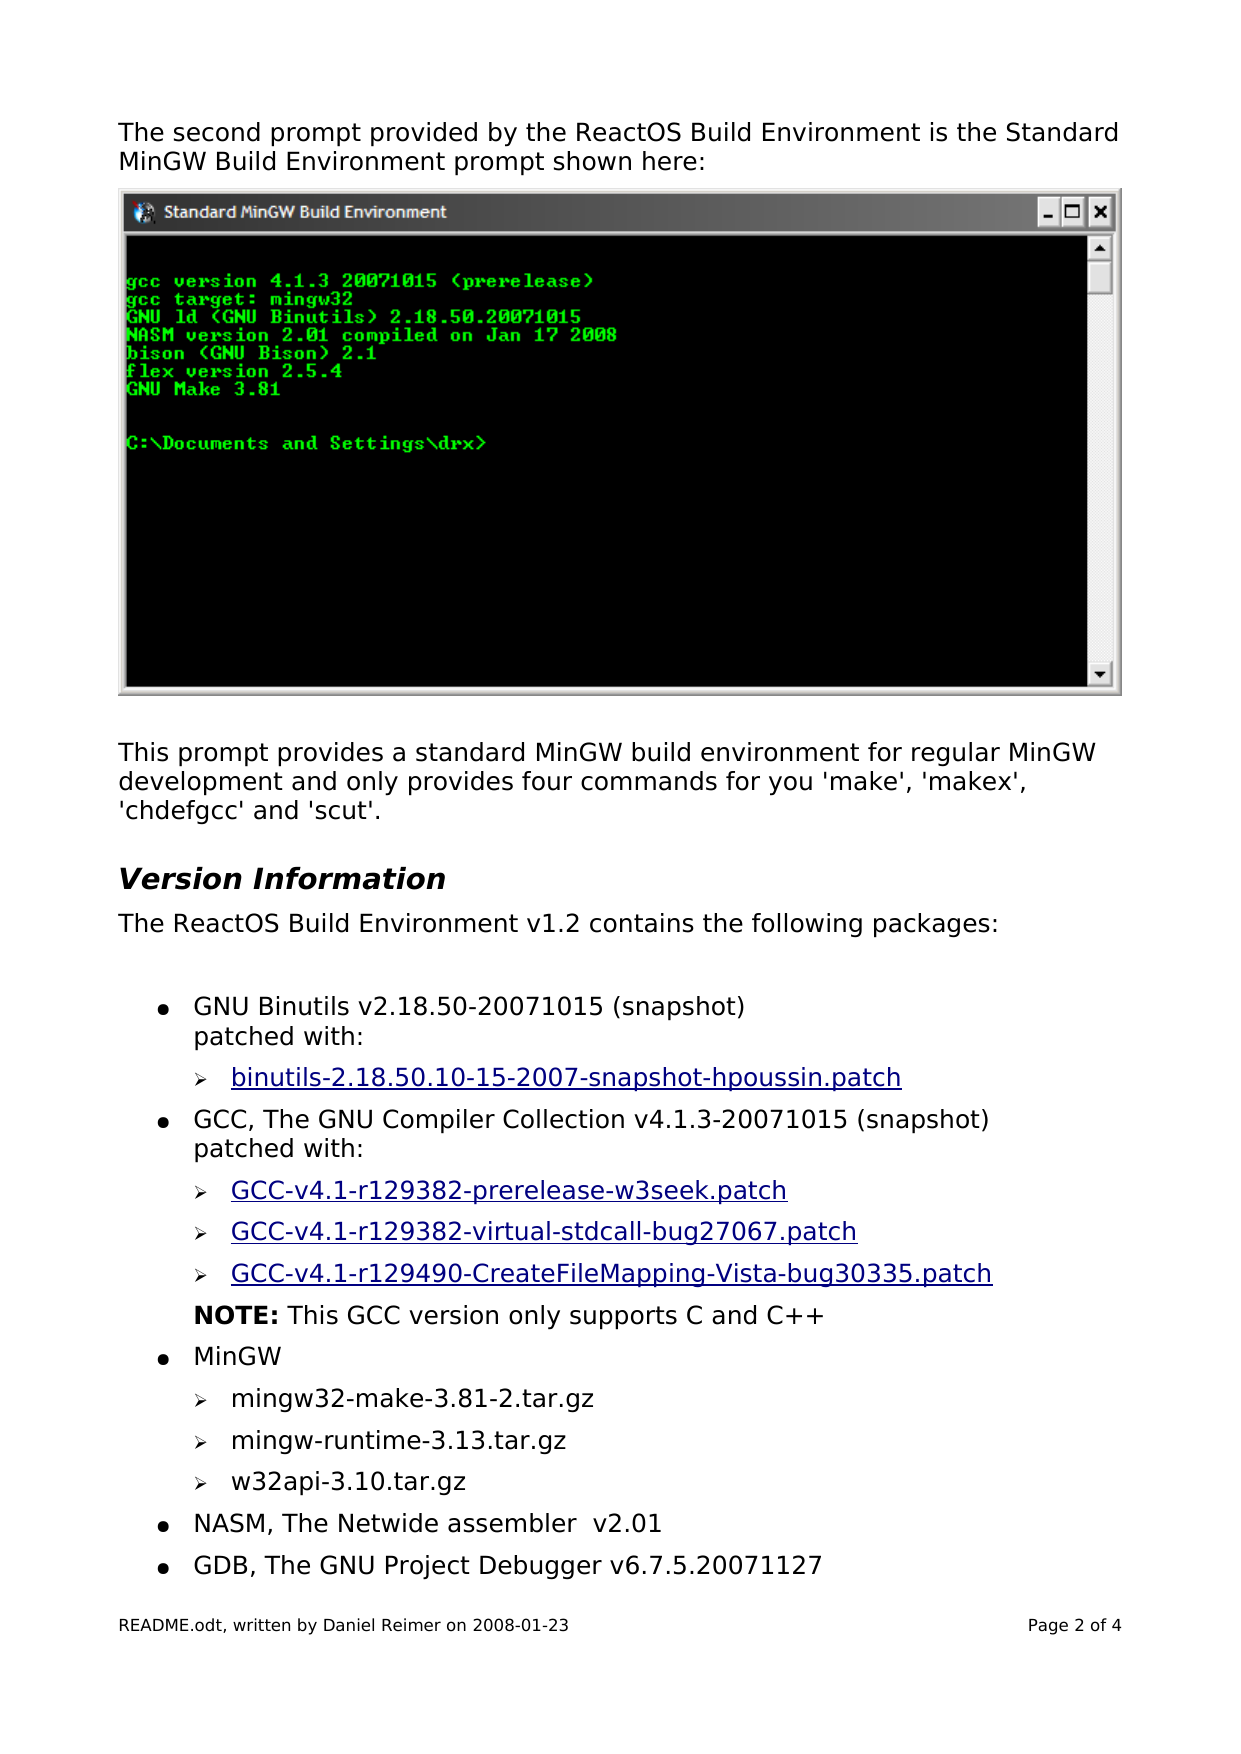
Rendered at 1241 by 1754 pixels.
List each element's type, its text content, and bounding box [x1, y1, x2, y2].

text This prompt provides a standard MinGW build environment for regular MinGW development and only provides four commands for you 'make', 'makex', 'chdefgcc' and 'scut'. [118, 738, 1122, 825]
list GCC-v4.1-r129490-CreateFileMapping-Vista-bug30335.patch [193, 1259, 1122, 1288]
subtitle Version Information [118, 863, 1122, 897]
list MinGW [156, 1342, 1122, 1372]
list NOTE: This GCC version only supports C and C++ [156, 1301, 1122, 1330]
list GCC, The GNU Compiler Collection v4.1.3-20071015 (snapshot) patched with: [156, 1105, 1122, 1163]
list w32api-3.10.tar.gz [193, 1467, 1122, 1497]
list GDB, The GNU Project Debugger v6.7.5.20071127 [156, 1551, 1122, 1580]
list mingw-runtime-3.13.tar.gz [193, 1426, 1122, 1455]
text The second prompt provided by the ReactOS Build Environment is the Standard MinGW Build Environment prompt shown here: [118, 118, 1122, 176]
list binutils-2.18.50.10-15-2007-snapshot-hpoussin.patch [193, 1063, 1122, 1092]
list mingw32-make-3.81-2.tar.gz [193, 1384, 1122, 1413]
list NASM, The Netwide assembler v2.01 [156, 1509, 1122, 1538]
list GCC-v4.1-r129382-virtual-stdcall-bug27067.patch [193, 1217, 1122, 1247]
list GCC-v4.1-r129382-prerelease-w3seek.patch [193, 1176, 1122, 1205]
text The ReactOS Build Environment v1.2 contains the following packages: [118, 909, 1122, 938]
list GNU Binutils v2.18.50-20071015 (snapshot) patched with: [156, 992, 1122, 1051]
picture [118, 188, 1122, 696]
